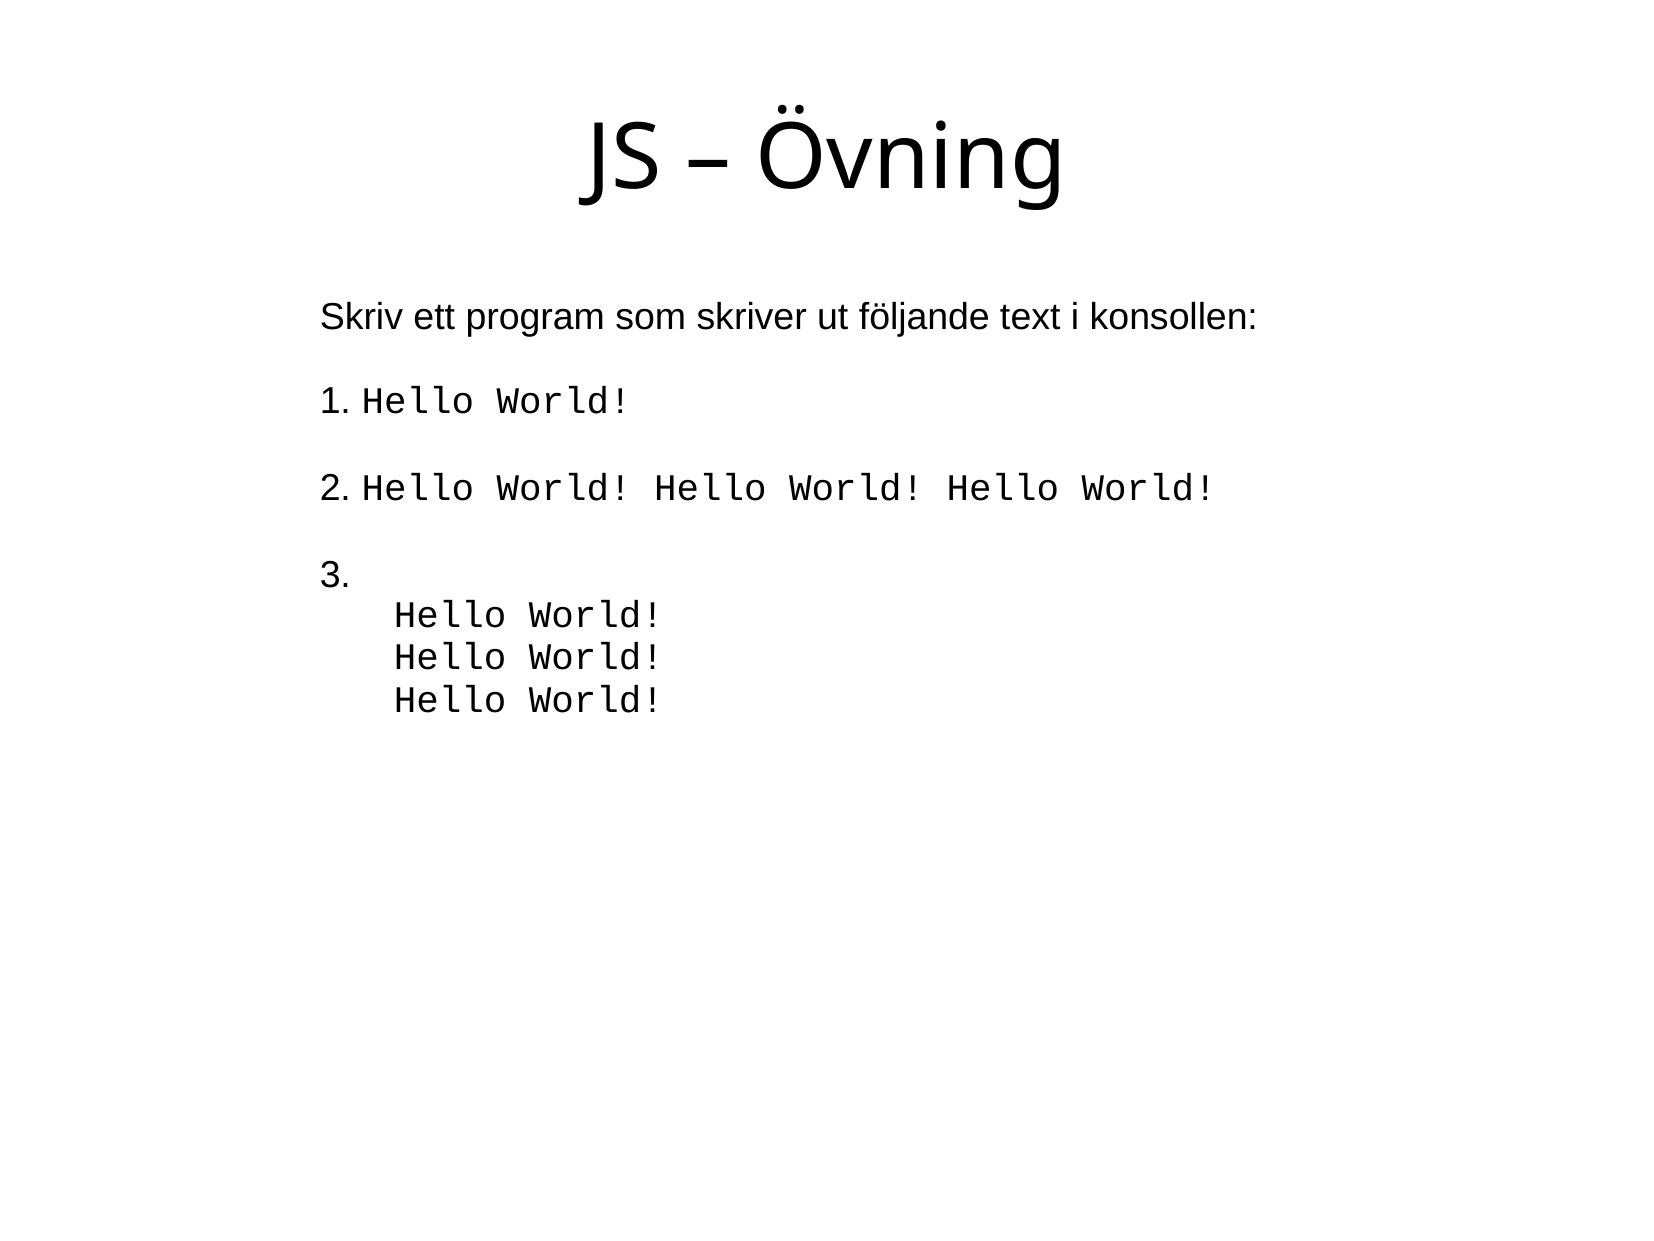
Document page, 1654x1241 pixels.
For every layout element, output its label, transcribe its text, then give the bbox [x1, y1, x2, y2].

title JS – Övning [82, 49, 1571, 257]
text_box Skriv ett program som skriver ut följande text i konsollen: 1. Hello World! 2. Hello World! Hello World! Hello World! 3. Hello World! Hello World! Hello World! [305, 288, 1274, 733]
